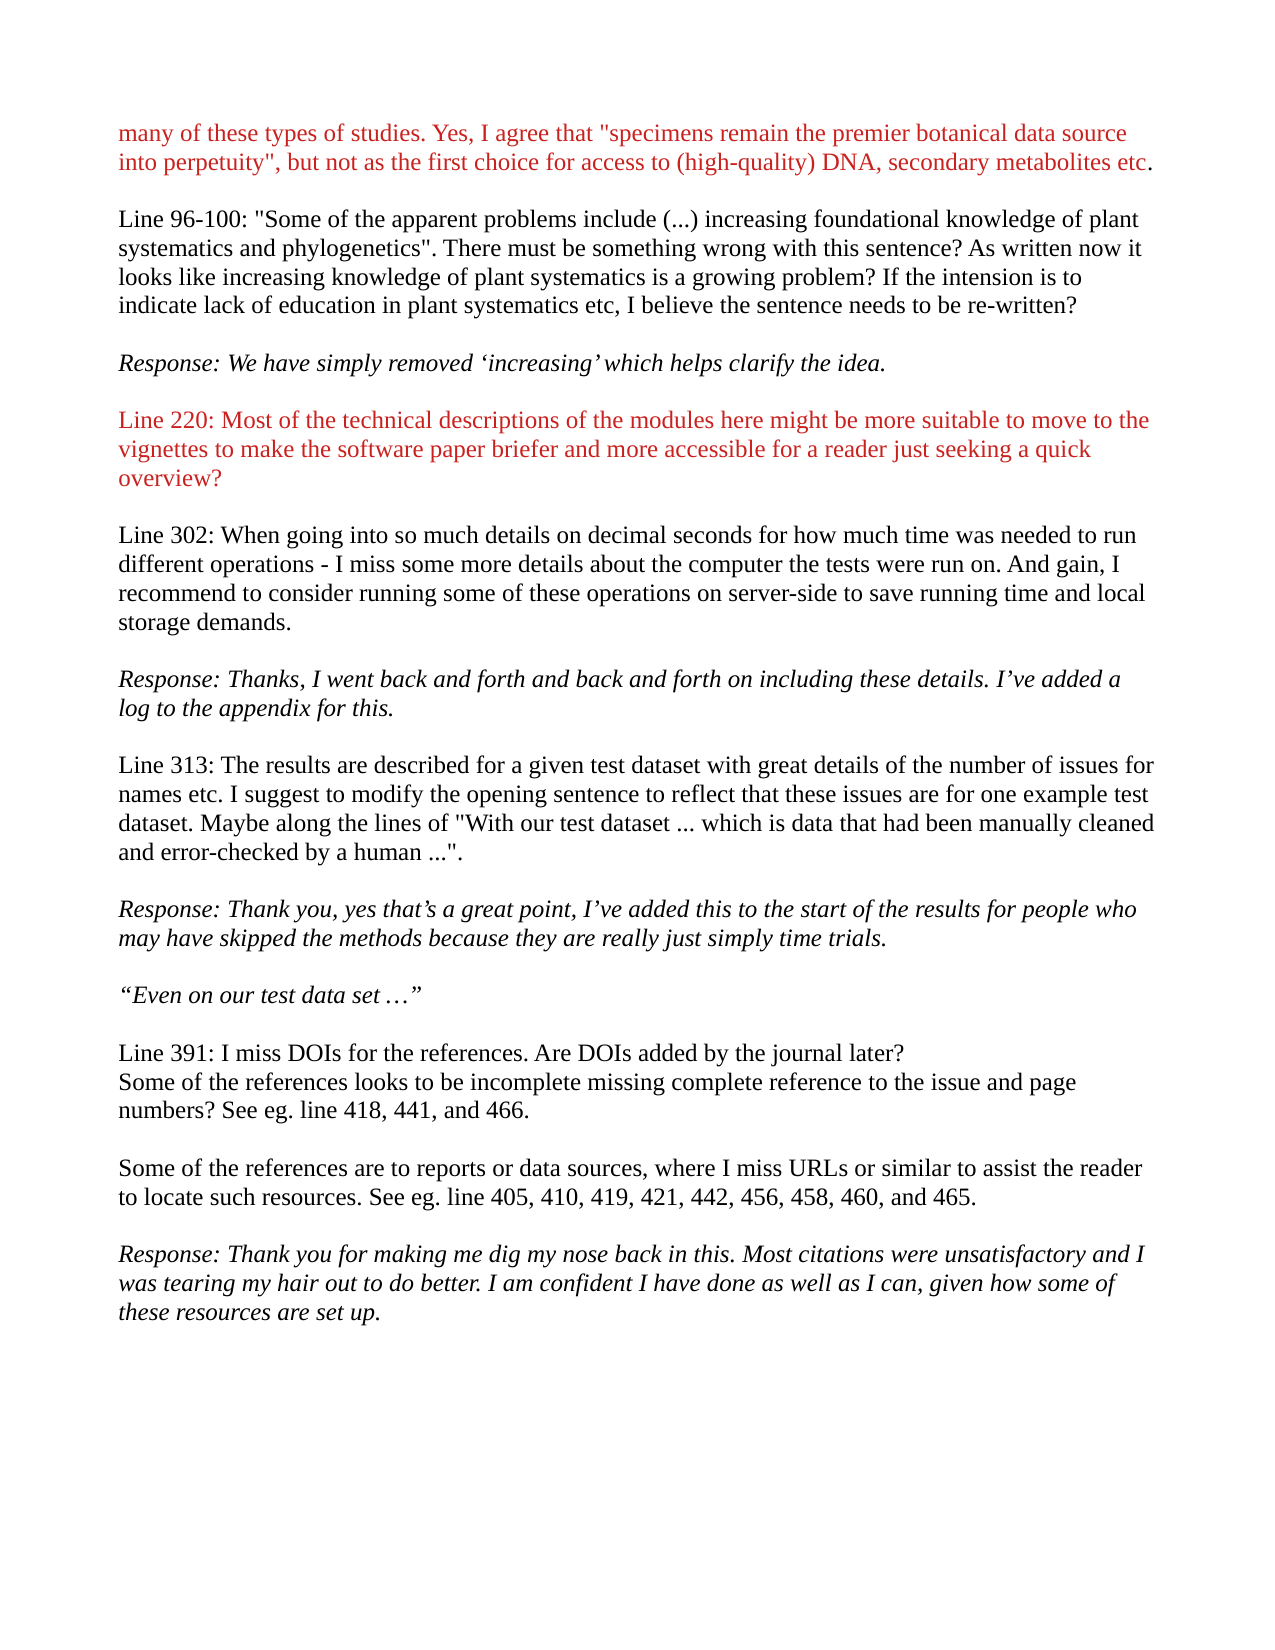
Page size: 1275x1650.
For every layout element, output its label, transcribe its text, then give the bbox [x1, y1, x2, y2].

text Response: We have simply removed ‘increasing’ which helps clarify the idea. Line 220: Most of the technical descriptions of the modules here might be more suitable to move to the vignettes to make the software paper briefer and more accessible for a reader just seeking a quick overview? Line 302: When going into so much details on decimal seconds for how much time was needed to run different operations - I miss some more details about the computer the tests were run on. And gain, I recommend to consider running some of these operations on server-side to save running time and local storage demands. [118, 348, 1157, 664]
text Some of the references are to reports or data sources, where I miss URLs or similar to assist the reader to locate such resources. See eg. line 405, 410, 419, 421, 442, 456, 458, 460, and 465. [118, 1124, 1157, 1211]
text Line 313: The results are described for a given test dataset with great details of the number of issues for names etc. I suggest to modify the opening sentence to reflect that these issues are for one example test dataset. Maybe along the lines of "With our test dataset ... which is data that had been manually cleaned and error-checked by a human ...". [118, 722, 1157, 866]
text Response: Thanks, I went back and forth and back and forth on including these details. I’ve added a log to the appendix for this. [118, 664, 1157, 722]
text Response: Thank you for making me dig my nose back in this. Most citations were unsatisfactory and I was tearing my hair out to do better. I am confident I have done as well as I can, given how some of these resources are set up. [118, 1239, 1157, 1326]
text many of these types of studies. Yes, I agree that "specimens remain the premier botanical data source into perpetuity", but not as the first choice for access to (high-quality) DNA, secondary metabolites etc. Line 96-100: "Some of the apparent problems include (...) increasing foundational knowledge of plant systematics and phylogenetics". There must be something wrong with this sentence? As written now it looks like increasing knowledge of plant systematics is a growing problem? If the intension is to indicate lack of education in plant systematics etc, I believe the sentence needs to be re-written? [118, 118, 1157, 319]
text Response: Thank you, yes that’s a great point, I’ve added this to the start of the results for people who may have skipped the methods because they are really just simply time trials. [118, 894, 1157, 952]
text “Even on our test data set …” Line 391: I miss DOIs for the references. Are DOIs added by the journal later? Some of the references looks to be incomplete missing complete reference to the issue and page numbers? See eg. line 418, 441, and 466. [118, 981, 1157, 1124]
